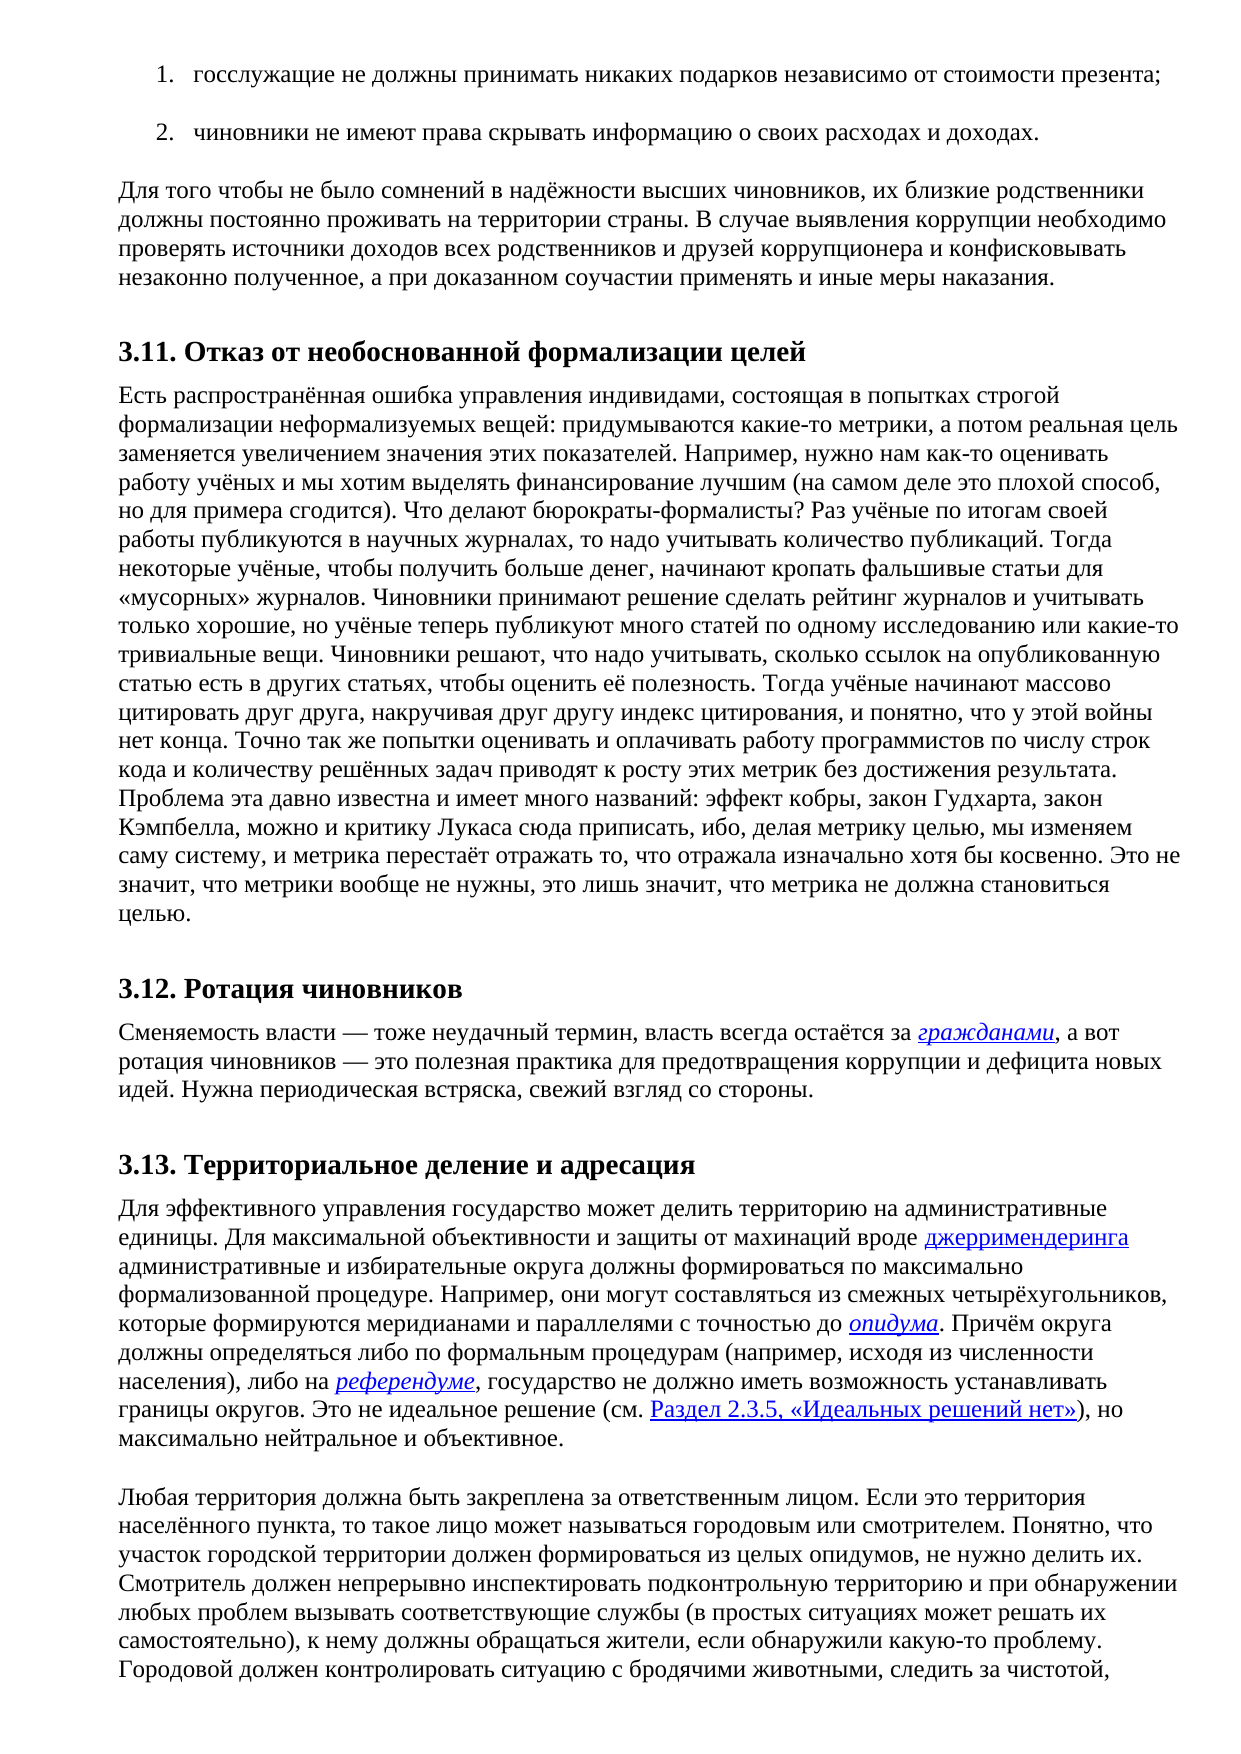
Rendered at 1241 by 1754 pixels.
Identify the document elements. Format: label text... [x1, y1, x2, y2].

text Есть распространённая ошибка управления индивидами, состоящая в попытках строгой формализации неформализуемых вещей: придумываются какие-то метрики, а потом реальная цель заменяется увеличением значения этих показателей. Например, нужно нам как-то оценивать работу учёных и мы хотим выделять финансирование лучшим (на самом деле это плохой способ, но для примера сгодится). Что делают бюрократы-формалисты? Раз учёные по итогам своей работы публикуются в научных журналах, то надо учитывать количество публикаций. Тогда некоторые учёные, чтобы получить больше денег, начинают кропать фальшивые статьи для «мусорных» журналов. Чиновники принимают решение сделать рейтинг журналов и учитывать только хорошие, но учёные теперь публикуют много статей по одному исследованию или какие-то тривиальные вещи. Чиновники решают, что надо учитывать, сколько ссылок на опубликованную статью есть в других статьях, чтобы оценить её полезность. Тогда учёные начинают массово цитировать друг друга, накручивая друг другу индекс цитирования, и понятно, что у этой войны нет конца. Точно так же попытки оценивать и оплачивать работу программистов по числу строк кода и количеству решённых задач приводят к росту этих метрик без достижения результата. Проблема эта давно известна и имеет много названий: эффект кобры, закон Гудхарта, закон Кэмпбелла, можно и критику Лукаса сюда приписать, ибо, делая метрику целью, мы изменяем саму систему, и метрика перестаёт отражать то, что отражала изначально хотя бы косвенно. Это не значит, что метрики вообще не нужны, это лишь значит, что метрика не должна становиться целью. [118, 381, 1181, 927]
subtitle 3.11. Отказ от необоснованной формализации целей [118, 334, 1181, 368]
text Для эффективного управления государство может делить территорию на административные единицы. Для максимальной объективности и защиты от махинаций вроде джерримендеринга административные и избирательные округа должны формироваться по максимально формализованной процедуре. Например, они могут составляться из смежных четырёхугольников, которые формируются меридианами и параллелями с точностью до опидума. Причём округа должны определяться либо по формальным процедурам (например, исходя из численности населения), либо на референдуме, государство не должно иметь возможность устанавливать границы округов. Это не идеальное решение (см. Раздел 2.3.5, «Идеальных решений нет»), но максимально нейтральное и объективное. [118, 1193, 1181, 1452]
list чиновники не имеют права скрывать информацию о своих расходах и доходах. [156, 117, 1181, 146]
subtitle 3.13. Территориальное деление и адресация [118, 1147, 1181, 1181]
text Сменяемость власти — тоже неудачный термин, власть всегда остаётся за гражданами, а вот ротация чиновников — это полезная практика для предотвращения коррупции и дефицита новых идей. Нужна периодическая встряска, свежий взгляд со стороны. [118, 1017, 1181, 1103]
text Для того чтобы не было сомнений в надёжности высших чиновников, их близкие родственники должны постоянно проживать на территории страны. В случае выявления коррупции необходимо проверять источники доходов всех родственников и друзей коррупционера и конфисковывать незаконно полученное, а при доказанном соучастии применять и иные меры наказания. [118, 176, 1181, 291]
text Любая территория должна быть закреплена за ответственным лицом. Если это территория населённого пункта, то такое лицо может называться городовым или смотрителем. Понятно, что участок городской территории должен формироваться из целых опидумов, не нужно делить их. Смотритель должен непрерывно инспектировать подконтрольную территорию и при обнаружении любых проблем вызывать соответствующие службы (в простых ситуациях может решать их самостоятельно), к нему должны обращаться жители, если обнаружили какую-то проблему. Городовой должен контролировать ситуацию с бродячими животными, следить за чистотой, [118, 1482, 1181, 1683]
list госслужащие не должны принимать никаких подарков независимо от стоимости презента; [156, 59, 1181, 88]
subtitle 3.12. Ротация чиновников [118, 971, 1181, 1004]
